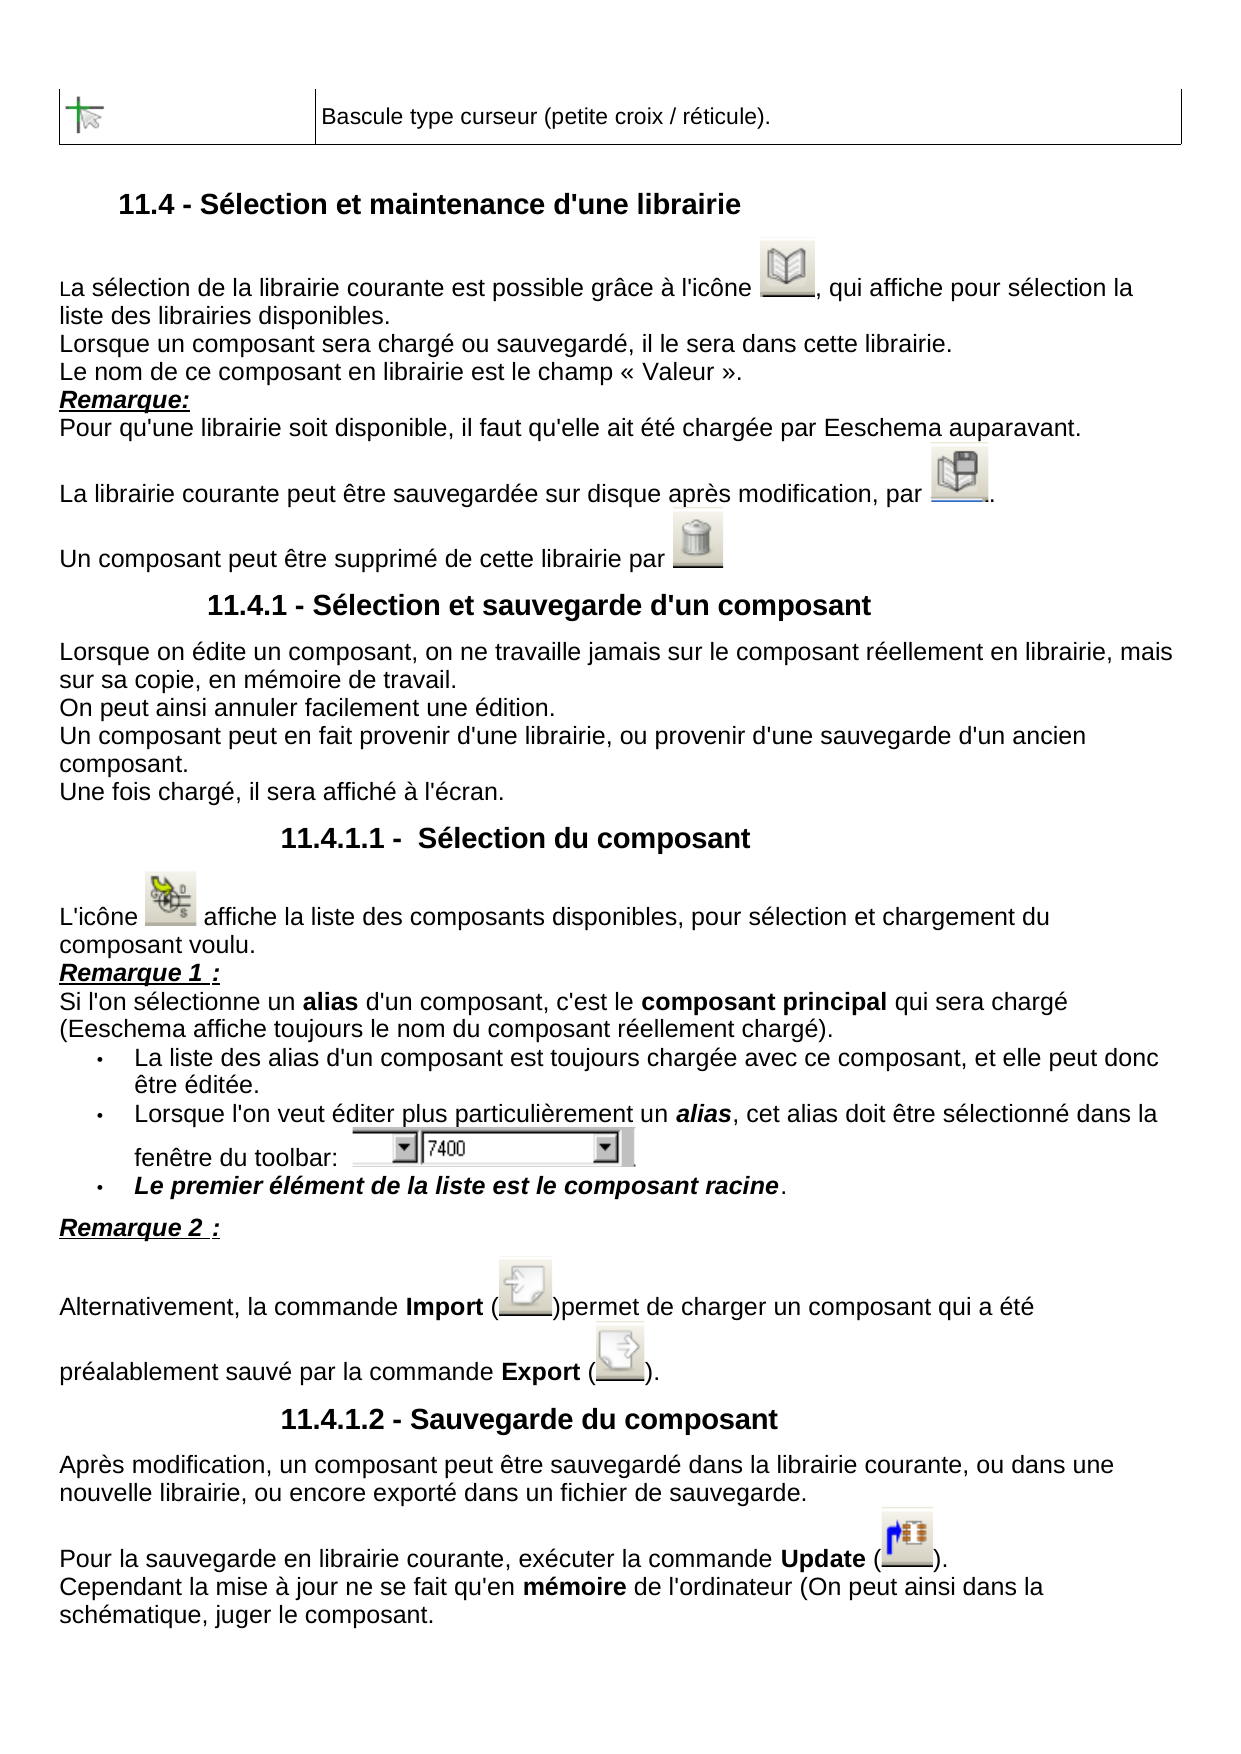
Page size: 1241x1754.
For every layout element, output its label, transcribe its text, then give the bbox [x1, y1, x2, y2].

text Après modification, un composant peut être sauvegardé dans la librairie courante, ou dans une nouvelle librairie, ou encore exporté dans un fichier de sauvegarde. [59, 1451, 1181, 1507]
text Une fois chargé, il sera affiché à l'écran. [59, 778, 1181, 806]
text Lorsque on édite un composant, on ne travaille jamais sur le composant réellement en librairie, mais sur sa copie, en mémoire de travail. [59, 638, 1181, 694]
picture [596, 1321, 645, 1381]
text Si l'on sélectionne un alias d'un composant, c'est le composant principal qui sera chargé (Eeschema affiche toujours le nom du composant réellement chargé). [59, 987, 1181, 1043]
text Lorsque un composant sera chargé ou sauvegardé, il le sera dans cette librairie. [59, 330, 1181, 358]
picture [881, 1507, 933, 1567]
picture [64, 96, 106, 137]
list Lorsque l'on veut éditer plus particulièrement un alias, cet alias doit être sélectionné dans la fenêtre du toolbar: [97, 1099, 1181, 1172]
subtitle Sélection et maintenance d'une librairie [118, 188, 1181, 221]
picture [673, 507, 724, 568]
picture [760, 237, 815, 297]
table_cell [60, 89, 315, 144]
picture [145, 871, 197, 926]
picture [930, 442, 989, 502]
text La librairie courante peut être sauvegardée sur disque après modification, par . [59, 442, 1181, 508]
text Pour qu'une librairie soit disponible, il faut qu'elle ait été chargée par Eeschema auparavant. [59, 414, 1181, 442]
text Remarque 2 : [59, 1214, 1181, 1242]
text Alternativement, la commande Import ()permet de charger un composant qui a été préalablement sauvé par la commande Export (). [59, 1256, 1181, 1386]
table_cell Bascule type curseur (petite croix / réticule). [316, 89, 1181, 144]
text L'icône affiche la liste des composants disponibles, pour sélection et chargement du composant voulu. [59, 871, 1181, 959]
text Pour la sauvegarde en librairie courante, exécuter la commande Update (). [59, 1507, 1181, 1573]
text Un composant peut être supprimé de cette librairie par [59, 508, 1181, 573]
text On peut ainsi annuler facilement une édition. [59, 694, 1181, 722]
subtitle Sélection et sauvegarde d'un composant [133, 589, 1181, 622]
subtitle Sauvegarde du composant [207, 1403, 1181, 1435]
text Le nom de ce composant en librairie est le champ « Valeur ». [59, 358, 1181, 386]
picture [499, 1256, 553, 1316]
text La sélection de la librairie courante est possible grâce à l'icône , qui affiche pour sélection la liste des librairies disponibles. [59, 237, 1181, 330]
subtitle Sélection du composant [207, 822, 1181, 855]
text Remarque: [59, 386, 1181, 414]
text Cependant la mise à jour ne se fait qu'en mémoire de l'ordinateur (On peut ainsi dans la schématique, juger le composant. [59, 1573, 1181, 1629]
list La liste des alias d'un composant est toujours chargée avec ce composant, et elle peut donc être éditée. [97, 1043, 1181, 1099]
text Remarque 1 : [59, 959, 1181, 987]
text Un composant peut en fait provenir d'une librairie, ou provenir d'une sauvegarde d'un ancien composant. [59, 722, 1181, 778]
list Le premier élément de la liste est le composant racine. [97, 1172, 1181, 1200]
